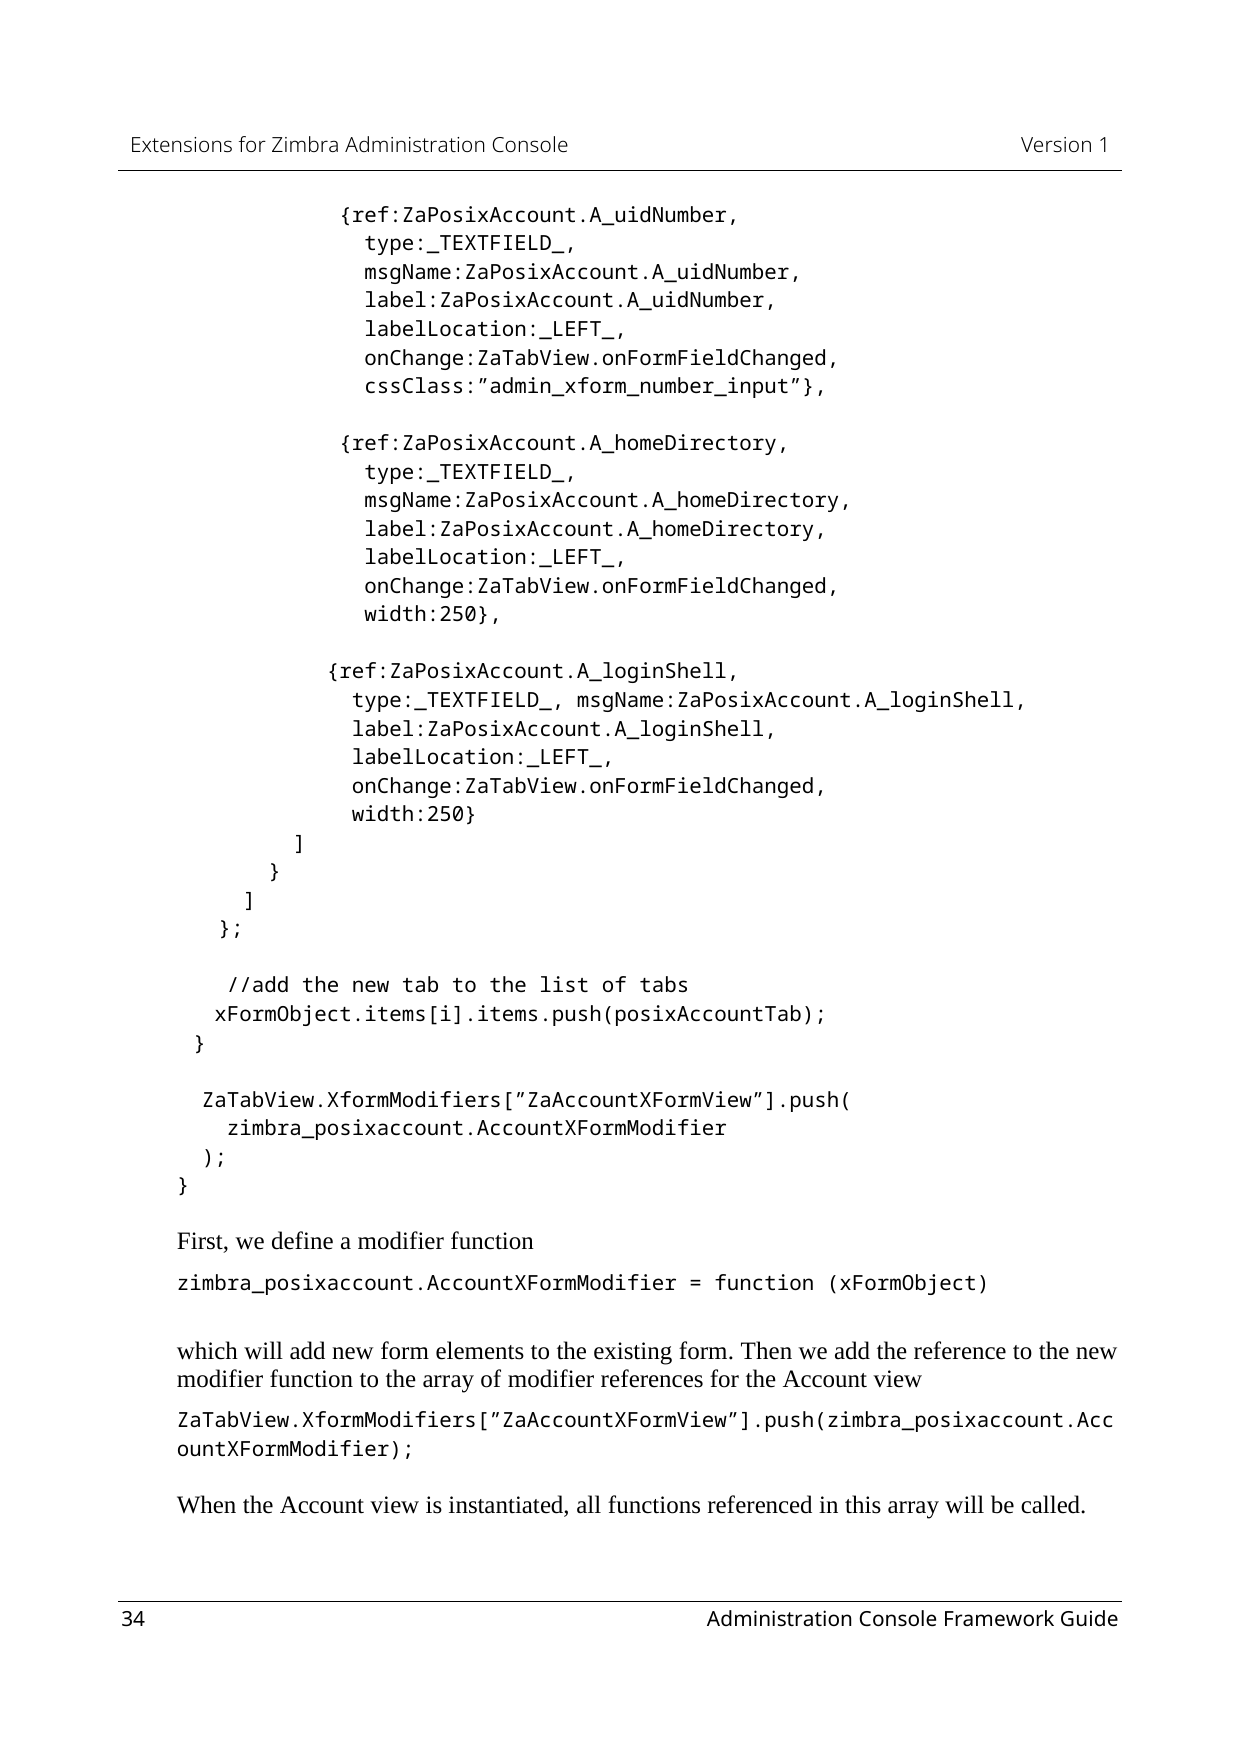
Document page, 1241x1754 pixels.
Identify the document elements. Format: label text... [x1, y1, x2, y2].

text msgName:ZaPosixAccount.A_uidNumber, [177, 257, 1122, 285]
text label:ZaPosixAccount.A_loginShell, [177, 713, 1122, 742]
text } [177, 1170, 1122, 1199]
text zimbra_posixaccount.AccountXFormModifier = function (xFormObject) [177, 1268, 1122, 1296]
text width:250} [177, 799, 1122, 828]
text msgName:ZaPosixAccount.A_homeDirectory, [177, 485, 1122, 514]
text ); [177, 1142, 1122, 1170]
text labelLocation:_LEFT_, [177, 542, 1122, 571]
text type:_TEXTFIELD_, [177, 457, 1122, 485]
text } [118, 856, 1122, 885]
text width:250}, [177, 599, 1122, 628]
text zimbra_posixaccount.AccountXFormModifier [177, 1113, 1122, 1142]
text cssClass:”admin_xform_number_input”}, [177, 371, 1122, 399]
text onChange:ZaTabView.onFormFieldChanged, [177, 771, 1122, 799]
text {ref:ZaPosixAccount.A_loginShell, [177, 656, 1122, 685]
text ] [118, 828, 1122, 856]
text xFormObject.items[i].items.push(posixAccountTab); [177, 999, 1122, 1027]
text } [118, 1027, 1122, 1056]
text //add the new tab to the list of tabs [177, 970, 1122, 999]
text labelLocation:_LEFT_, [177, 742, 1122, 771]
text labelLocation:_LEFT_, [177, 314, 1122, 342]
text }; [118, 913, 1122, 942]
text which will add new form elements to the existing form. Then we add the reference to the new modifier function to the array of modifier references for the Account view [177, 1337, 1122, 1393]
text label:ZaPosixAccount.A_homeDirectory, [177, 514, 1122, 542]
text {ref:ZaPosixAccount.A_uidNumber, [177, 200, 1122, 228]
text First, we define a modifier function [177, 1227, 1122, 1255]
text When the Account view is instantiated, all functions referenced in this array will be called. [177, 1491, 1122, 1519]
text type:_TEXTFIELD_, msgName:ZaPosixAccount.A_loginShell, [177, 685, 1122, 713]
text ] [118, 885, 1122, 913]
text ZaTabView.XformModifiers[”ZaAccountXFormView”].push( [177, 1084, 1122, 1113]
text ZaTabView.XformModifiers[”ZaAccountXFormView”].push(zimbra_posixaccount.AccountXFormModifier); [177, 1405, 1122, 1462]
text type:_TEXTFIELD_, [177, 228, 1122, 257]
text onChange:ZaTabView.onFormFieldChanged, [177, 342, 1122, 371]
text {ref:ZaPosixAccount.A_homeDirectory, [177, 428, 1122, 457]
text label:ZaPosixAccount.A_uidNumber, [177, 285, 1122, 314]
text onChange:ZaTabView.onFormFieldChanged, [177, 571, 1122, 599]
